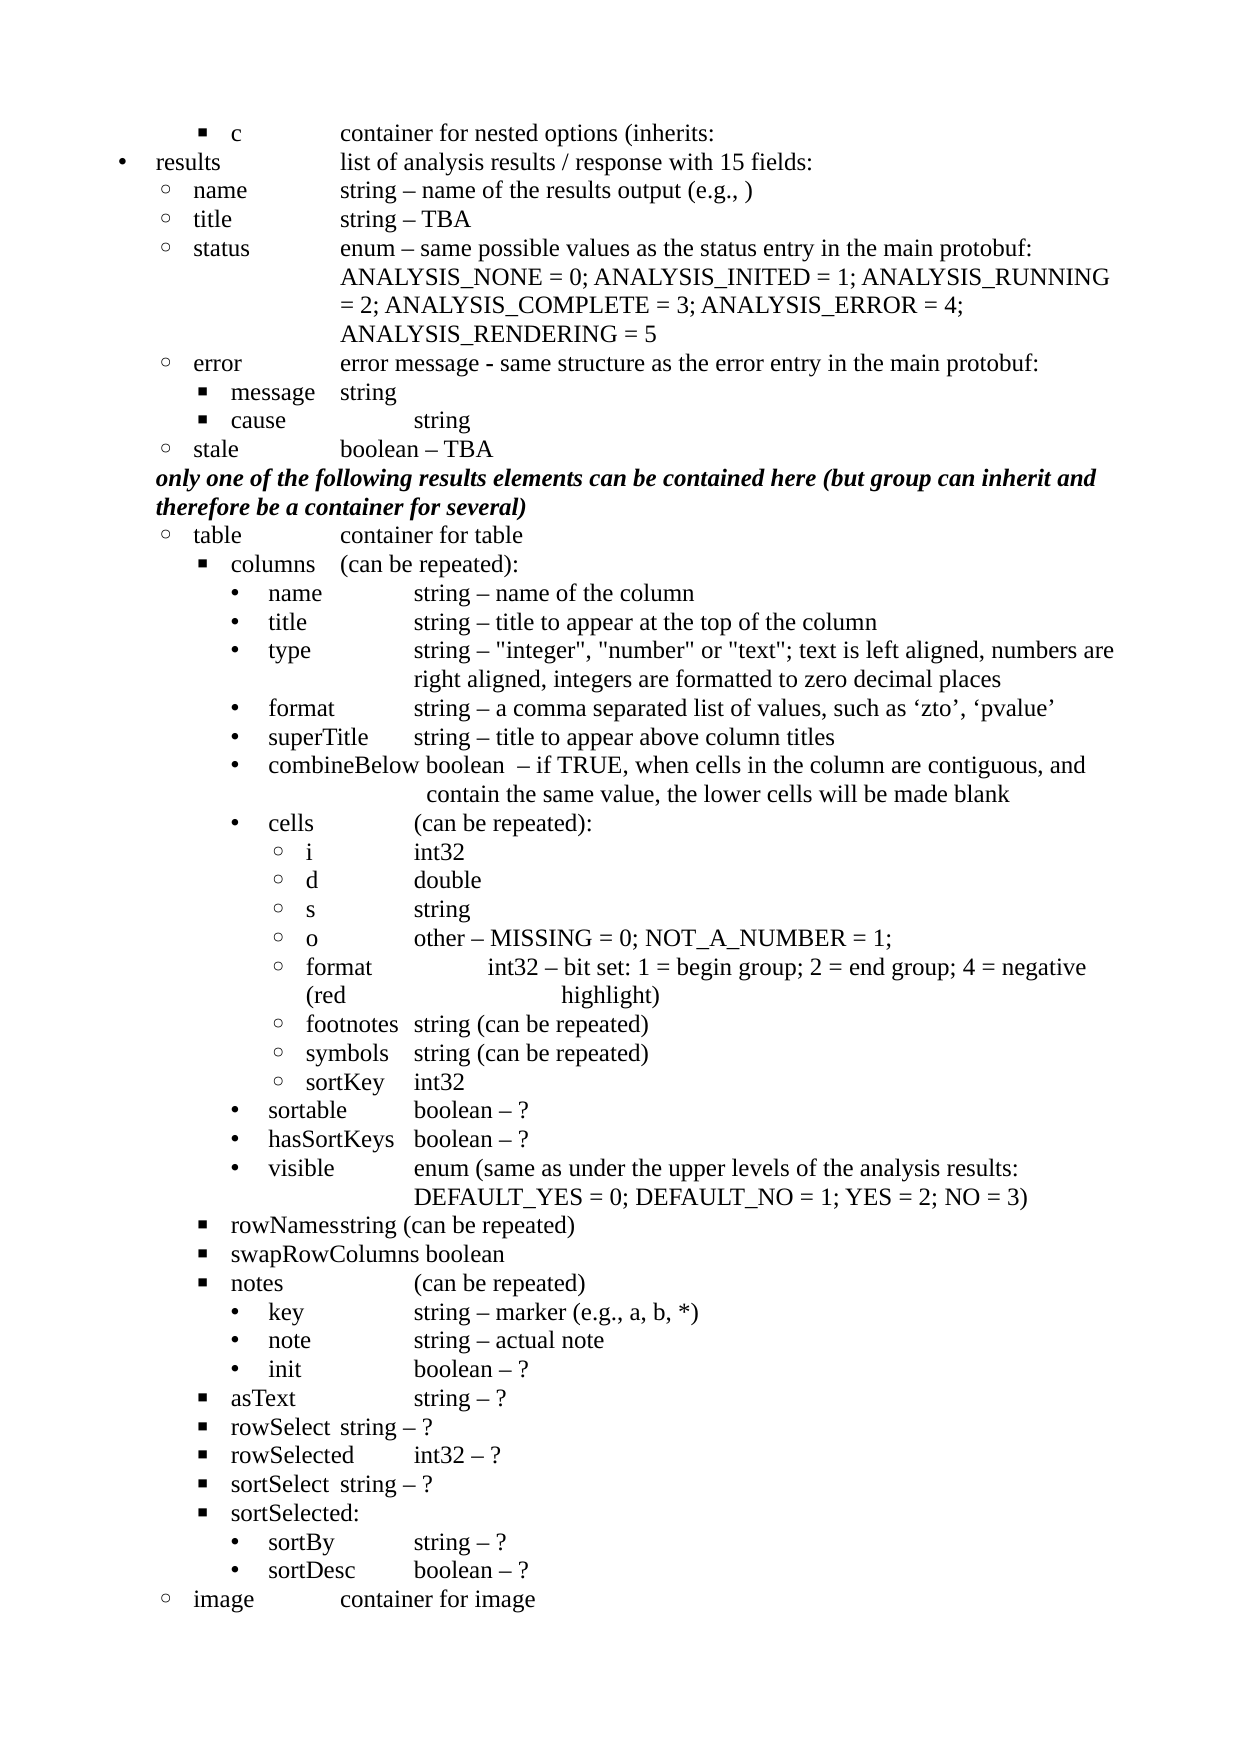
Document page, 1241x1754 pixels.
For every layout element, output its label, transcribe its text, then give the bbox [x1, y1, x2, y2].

list columns (can be repeated): [193, 549, 1122, 578]
list name string – name of the results output (e.g., ) [156, 176, 1122, 204]
list type string – "integer", "number" or "text"; text is left aligned, numbers are right aligned, integers are formatted to zero decimal places [231, 636, 1122, 693]
list footnotes string (can be repeated) [268, 1009, 1122, 1038]
list error error message - same structure as the error entry in the main protobuf: [156, 348, 1122, 377]
list notes (can be repeated) [193, 1268, 1122, 1297]
list format int32 – bit set: 1 = begin group; 2 = end group; 4 = negative (red highlight) [268, 952, 1122, 1009]
list visible enum (same as under the upper levels of the analysis results: DEFAULT_YES = 0; DEFAULT_NO = 1; YES = 2; NO = 3) [231, 1153, 1122, 1211]
list init boolean – ? [231, 1354, 1122, 1383]
list format string – a comma separated list of values, such as ‘zto’, ‘pvalue’ [231, 693, 1122, 722]
list image container for image [156, 1584, 1122, 1613]
list sortSelected: [193, 1498, 1122, 1527]
list name string – name of the column [231, 578, 1122, 607]
list rowSelect string – ? [193, 1412, 1122, 1441]
list status enum – same possible values as the status entry in the main protobuf: ANALYSIS_NONE = 0; ANALYSIS_INITED = 1; ANALYSIS_RUNNING = 2; ANALYSIS_COMPLETE = 3; ANALYSIS_ERROR = 4; ANALYSIS_RENDERING = 5 [156, 233, 1122, 348]
list note string – actual note [231, 1326, 1122, 1354]
list hasSortKeys boolean – ? [231, 1124, 1122, 1153]
list stale boolean – TBA [156, 434, 1122, 463]
list sortKey int32 [268, 1067, 1122, 1096]
list o other – MISSING = 0; NOT_A_NUMBER = 1; [268, 923, 1122, 952]
list symbols string (can be repeated) [268, 1038, 1122, 1067]
list d double [268, 866, 1122, 894]
list c container for nested options (inherits: [193, 118, 1122, 147]
list sortable boolean – ? [231, 1096, 1122, 1124]
list swapRowColumns boolean [193, 1239, 1122, 1268]
list rowNames string (can be repeated) [193, 1211, 1122, 1239]
list s string [268, 894, 1122, 923]
list sortBy string – ? [231, 1527, 1122, 1556]
list cause string [193, 406, 1122, 434]
list table container for table [156, 521, 1122, 549]
list only one of the following results elements can be contained here (but group can inherit and therefore be a container for several) [118, 463, 1122, 521]
list superTitle string – title to appear above column titles [231, 722, 1122, 751]
list key string – marker (e.g., a, b, *) [231, 1297, 1122, 1326]
list results list of analysis results / response with 15 fields: [118, 147, 1122, 176]
list i int32 [268, 837, 1122, 866]
list combineBelow boolean – if TRUE, when cells in the column are contiguous, and contain the same value, the lower cells will be made blank [231, 751, 1122, 808]
list title string – title to appear at the top of the column [231, 607, 1122, 636]
list title string – TBA [156, 204, 1122, 233]
list cells (can be repeated): [231, 808, 1122, 837]
list rowSelected int32 – ? [193, 1441, 1122, 1469]
list sortDesc boolean – ? [231, 1556, 1122, 1584]
list asText string – ? [193, 1383, 1122, 1412]
list message string [193, 377, 1122, 406]
list sortSelect string – ? [193, 1469, 1122, 1498]
